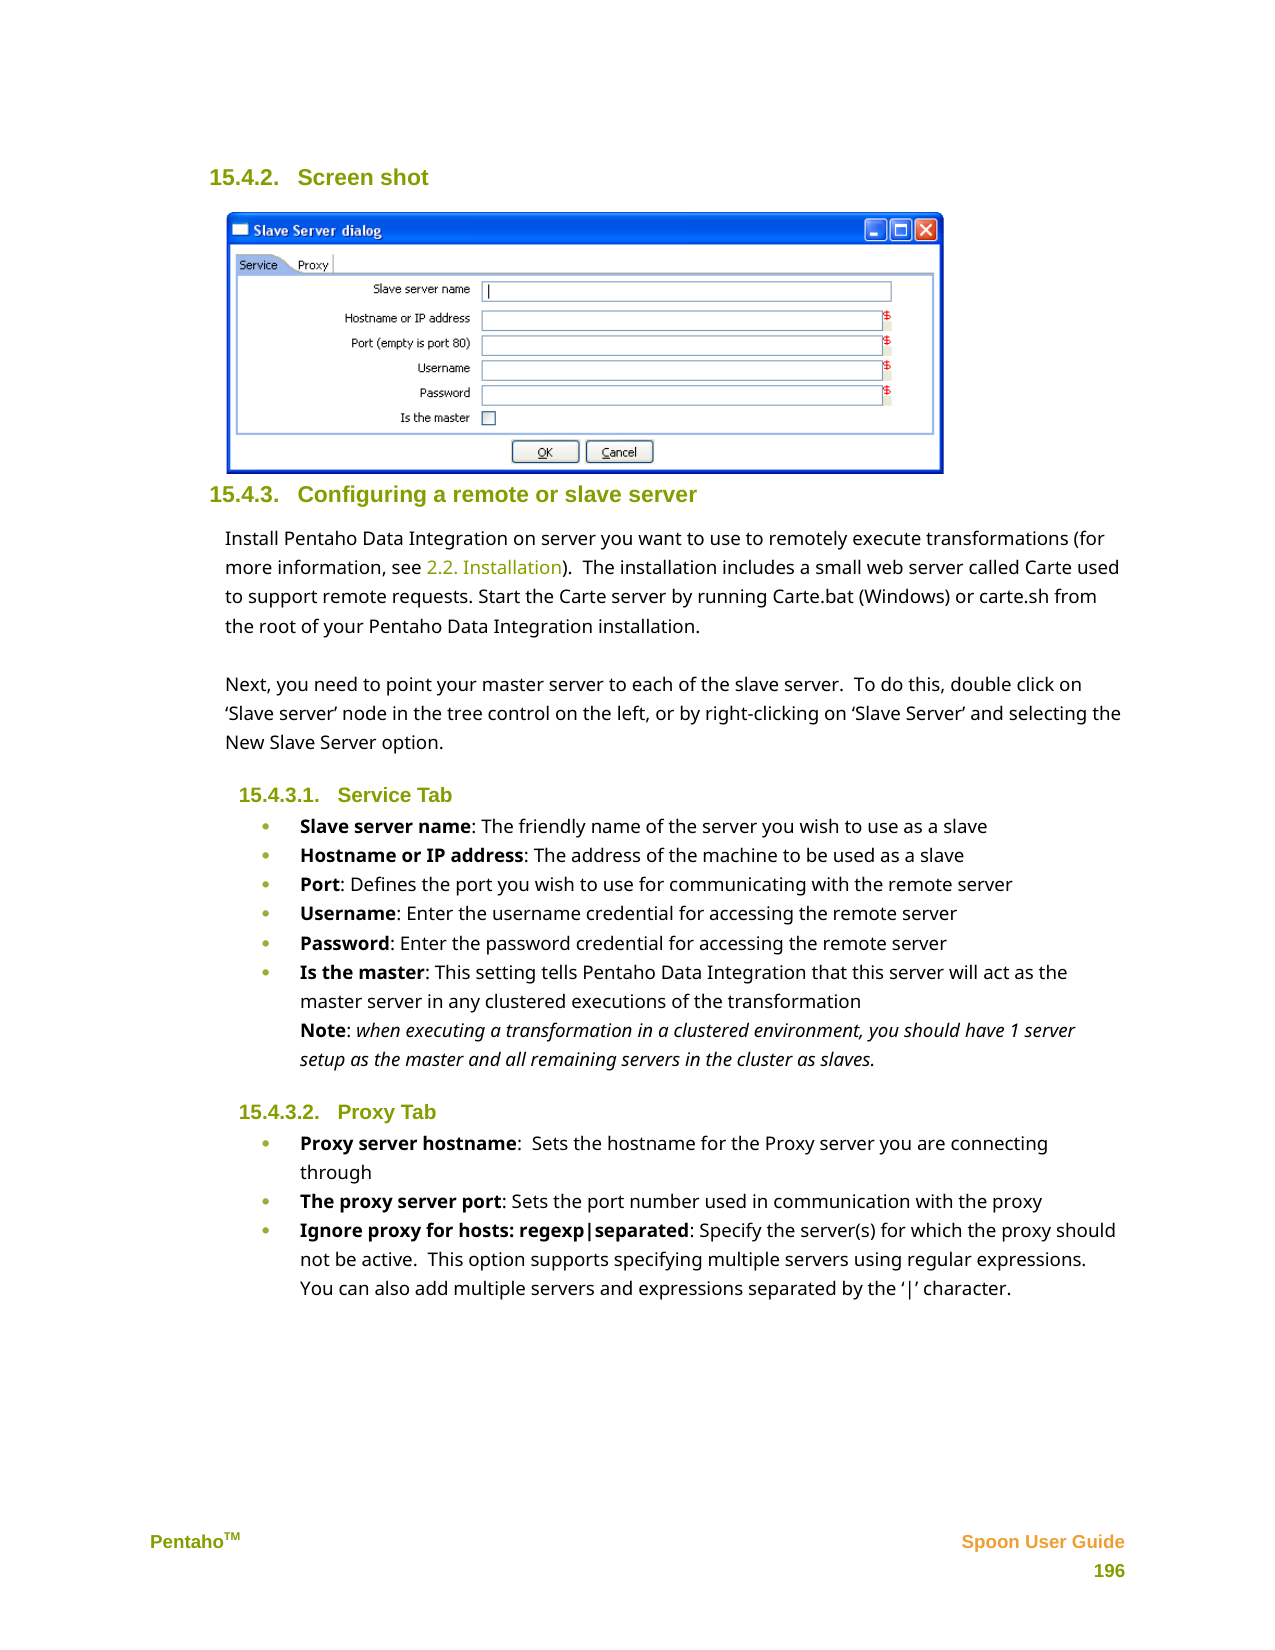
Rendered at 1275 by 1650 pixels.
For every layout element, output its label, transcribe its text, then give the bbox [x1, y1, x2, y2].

list Is the master: This setting tells Pentaho Data Integration that this server will act as the master server in any clustered executions of the transformation [262, 956, 1125, 1014]
subtitle Service Tab [239, 774, 1125, 809]
subtitle Configuring a remote or slave server [209, 204, 1125, 510]
list Slave server name: The friendly name of the server you wish to use as a slave [262, 810, 1125, 839]
list Ignore proxy for hosts: regexp|separated: Specify the server(s) for which the proxy should not be active. This option supports specifying multiple servers using regular expressions. You can also add multiple servers and expressions separated by the ‘|’ character. [262, 1214, 1125, 1302]
picture [226, 212, 944, 474]
list Username: Enter the username credential for accessing the remote server [262, 897, 1125, 927]
text Note: when executing a transformation in a clustered environment, you should have 1 server setup as the master and all remaining servers in the cluster as slaves. [300, 1014, 1125, 1072]
text Next, you need to point your master server to each of the slave server. To do this, double click on ‘Slave server’ node in the tree control on the left, or by right-clicking on ‘Slave Server’ and selecting the New Slave Server option. [225, 668, 1125, 756]
list Proxy server hostname: Sets the hostname for the Proxy server you are connecting through [262, 1127, 1125, 1185]
list Hostname or IP address: The address of the machine to be used as a slave [262, 839, 1125, 868]
subtitle Proxy Tab [239, 1091, 1125, 1126]
subtitle Screen shot [209, 157, 1125, 192]
list Password: Enter the password credential for accessing the remote server [262, 927, 1125, 956]
text Install Pentaho Data Integration on server you want to use to remotely execute transformations (for more information, see 2.2. Installation). The installation includes a small web server called Carte used to support remote requests. Start the Carte server by running Carte.bat (Windows) or carte.sh from the root of your Pentaho Data Integration installation. [225, 522, 1125, 639]
list Port: Defines the port you wish to use for communicating with the remote server [262, 868, 1125, 897]
list The proxy server port: Sets the port number used in communication with the proxy [262, 1185, 1125, 1214]
